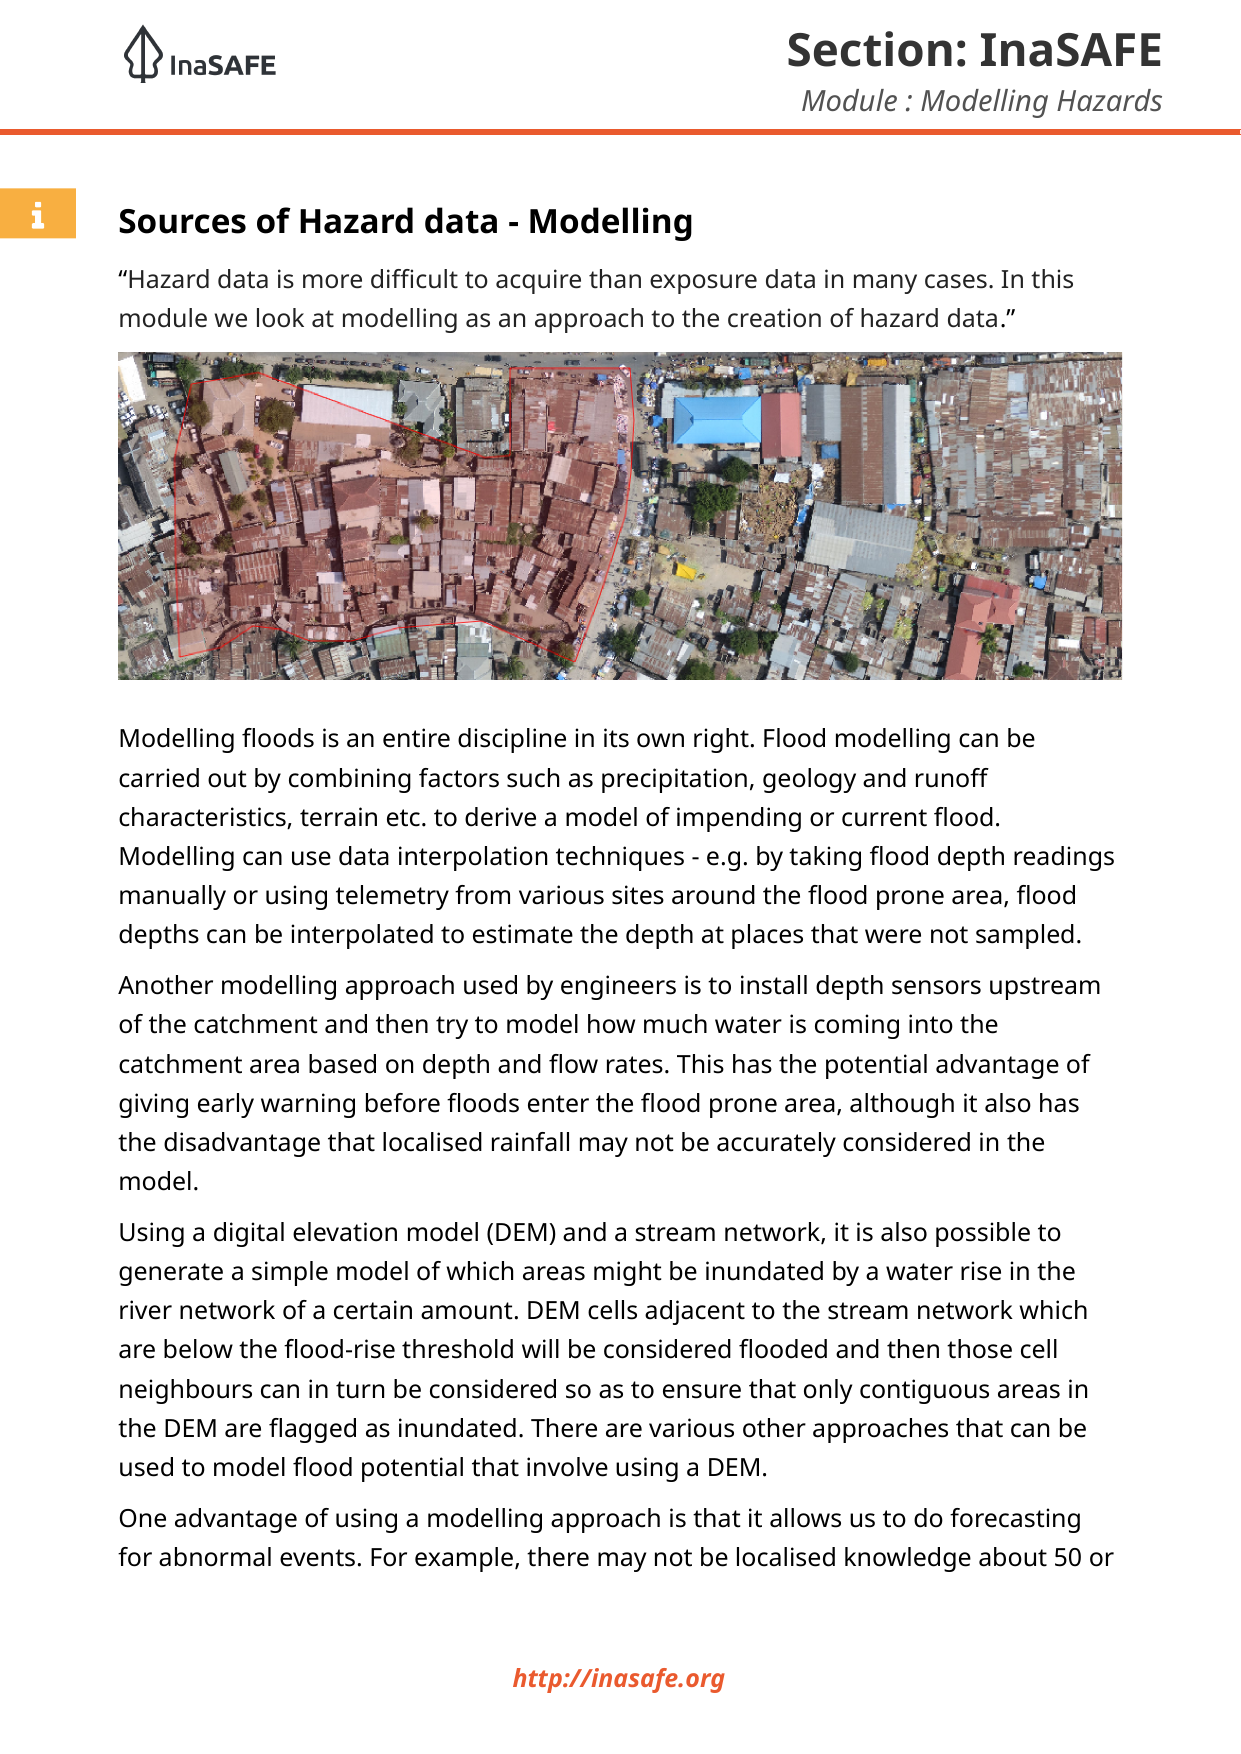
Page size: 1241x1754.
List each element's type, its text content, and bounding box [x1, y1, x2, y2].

picture [104, 6, 300, 103]
text Another modelling approach used by engineers is to install depth sensors upstream of the catchment and then try to model how much water is coming into the catchment area based on depth and flow rates. This has the potential advantage of giving early warning before floods enter the flood prone area, although it also has the disadvantage that localised rainfall may not be accurately considered in the model. [118, 968, 1122, 1198]
picture [118, 352, 1123, 680]
text “Hazard data is more difficult to acquire than exposure data in many cases. In this module we look at modelling as an approach to the creation of hazard data.” [118, 262, 1122, 335]
text Modelling floods is an entire discipline in its own right. Flood modelling can be carried out by combining factors such as precipitation, geology and runoff characteristics, terrain etc. to derive a model of impending or current flood. Modelling can use data interpolation techniques - e.g. by taking flood depth readings manually or using telemetry from various sites around the flood prone area, flood depths can be interpolated to estimate the depth at places that were not sampled. [118, 721, 1122, 951]
text Using a digital elevation model (DEM) and a stream network, it is also possible to generate a simple model of which areas might be inundated by a water rise in the river network of a certain amount. DEM cells adjacent to the stream network which are below the flood-rise threshold will be considered flooded and then those cell neighbours can in turn be considered so as to ensure that only contiguous areas in the DEM are flagged as inundated. There are various other approaches that can be used to model flood potential that involve using a DEM. [118, 1215, 1122, 1484]
text One advantage of using a modelling approach is that it allows us to do forecasting for abnormal events. For example, there may not be localised knowledge about 50 or [118, 1501, 1122, 1574]
subtitle Sources of Hazard data - Modelling [118, 198, 1122, 243]
